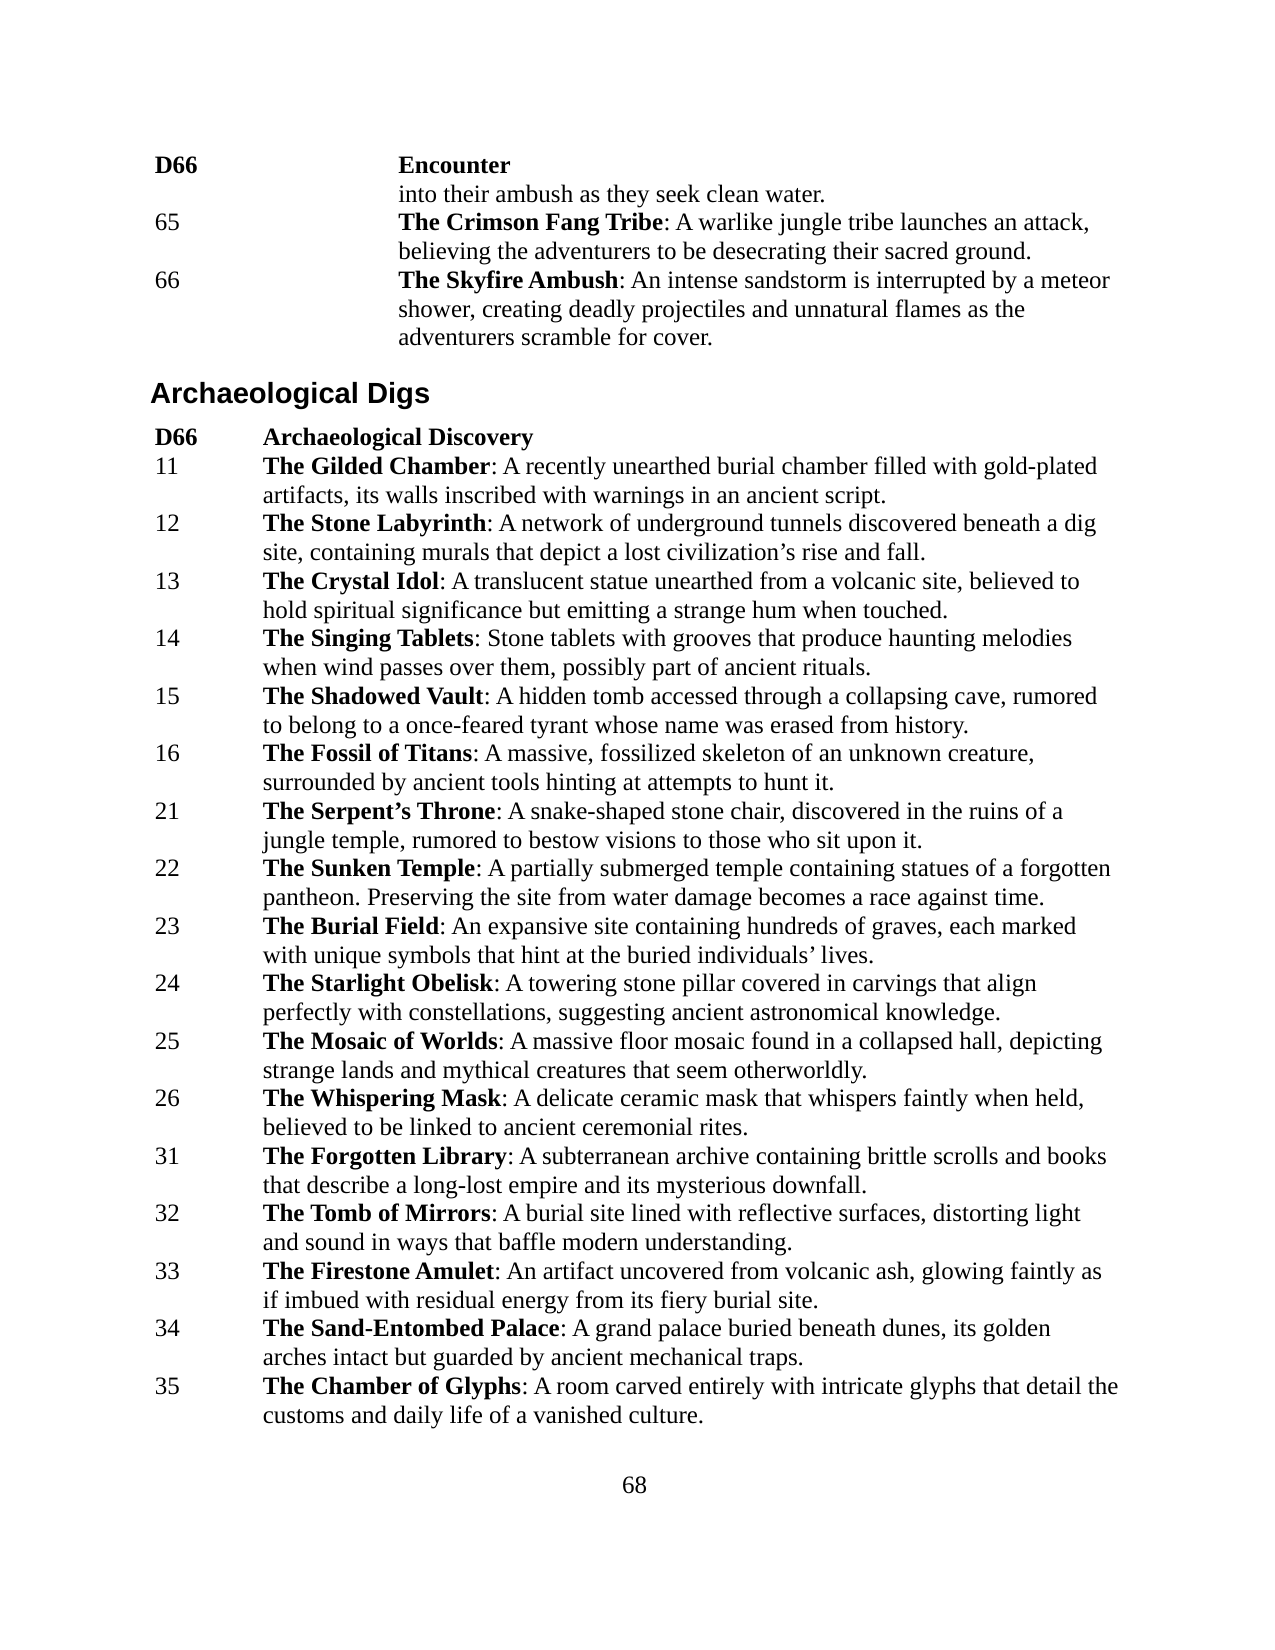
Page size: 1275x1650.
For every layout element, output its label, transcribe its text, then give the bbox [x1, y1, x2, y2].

table_cell 25 [150, 1026, 258, 1083]
table_cell 26 [150, 1084, 258, 1141]
table_cell 13 [150, 566, 258, 623]
table_cell 14 [150, 624, 258, 681]
table_cell The Crystal Idol: A translucent statue unearthed from a volcanic site, believed to hold spiritual significance but emitting a strange hum when touched. [258, 566, 1125, 623]
table_header D66 [150, 150, 394, 179]
table_cell 34 [150, 1314, 258, 1371]
table_cell The Burial Field: An expansive site containing hundreds of graves, each marked with unique symbols that hint at the buried individuals’ lives. [258, 911, 1125, 968]
table_header Archaeological Discovery [258, 422, 1125, 451]
table_cell 65 [150, 208, 394, 265]
table_cell The Mosaic of Worlds: A massive floor mosaic found in a collapsed hall, depicting strange lands and mythical creatures that seem otherworldly. [258, 1026, 1125, 1083]
table_cell [150, 179, 394, 207]
table_cell The Firestone Amulet: An artifact uncovered from volcanic ash, glowing faintly as if imbued with residual energy from its fiery burial site. [258, 1256, 1125, 1313]
table_cell 21 [150, 796, 258, 853]
table_cell 31 [150, 1141, 258, 1198]
table_cell The Sand-Entombed Palace: A grand palace buried beneath dunes, its golden arches intact but guarded by ancient mechanical traps. [258, 1314, 1125, 1371]
table_cell The Whispering Mask: A delicate ceramic mask that whispers faintly when held, believed to be linked to ancient ceremonial rites. [258, 1084, 1125, 1141]
subtitle Archaeological Digs [150, 376, 1125, 410]
table_header Encounter [394, 150, 1125, 179]
table_cell The Gilded Chamber: A recently unearthed burial chamber filled with gold-plated artifacts, its walls inscribed with warnings in an ancient script. [258, 451, 1125, 508]
table_cell The Singing Tablets: Stone tablets with grooves that produce haunting melodies when wind passes over them, possibly part of ancient rituals. [258, 624, 1125, 681]
table_cell 24 [150, 969, 258, 1026]
table_cell The Skyfire Ambush: An intense sandstorm is interrupted by a meteor shower, creating deadly projectiles and unnatural flames as the adventurers scramble for cover. [394, 265, 1125, 351]
table_cell 32 [150, 1199, 258, 1256]
table_cell The Sunken Temple: A partially submerged temple containing statues of a forgotten pantheon. Preserving the site from water damage becomes a race against time. [258, 854, 1125, 911]
table_header D66 [150, 422, 258, 451]
table_cell The Starlight Obelisk: A towering stone pillar covered in carvings that align perfectly with constellations, suggesting ancient astronomical knowledge. [258, 969, 1125, 1026]
table_cell 15 [150, 681, 258, 738]
table_cell The Chamber of Glyphs: A room carved entirely with intricate glyphs that detail the customs and daily life of a vanished culture. [258, 1371, 1125, 1428]
table_cell The Tomb of Mirrors: A burial site lined with reflective surfaces, distorting light and sound in ways that baffle modern understanding. [258, 1199, 1125, 1256]
table_cell 12 [150, 509, 258, 566]
table_cell 22 [150, 854, 258, 911]
table_cell 16 [150, 739, 258, 796]
table_cell The Forgotten Library: A subterranean archive containing brittle scrolls and books that describe a long-lost empire and its mysterious downfall. [258, 1141, 1125, 1198]
table_cell into their ambush as they seek clean water. [394, 179, 1125, 207]
table_cell 33 [150, 1256, 258, 1313]
table_cell The Fossil of Titans: A massive, fossilized skeleton of an unknown creature, surrounded by ancient tools hinting at attempts to hunt it. [258, 739, 1125, 796]
table_cell The Stone Labyrinth: A network of underground tunnels discovered beneath a dig site, containing murals that depict a lost civilization’s rise and fall. [258, 509, 1125, 566]
table_cell The Crimson Fang Tribe: A warlike jungle tribe launches an attack, believing the adventurers to be desecrating their sacred ground. [394, 208, 1125, 265]
table_cell The Shadowed Vault: A hidden tomb accessed through a collapsing cave, rumored to belong to a once-feared tyrant whose name was erased from history. [258, 681, 1125, 738]
table_cell 11 [150, 451, 258, 508]
table_cell 66 [150, 265, 394, 351]
table_cell 35 [150, 1371, 258, 1428]
table_cell The Serpent’s Throne: A snake-shaped stone chair, discovered in the ruins of a jungle temple, rumored to bestow visions to those who sit upon it. [258, 796, 1125, 853]
table_cell 23 [150, 911, 258, 968]
